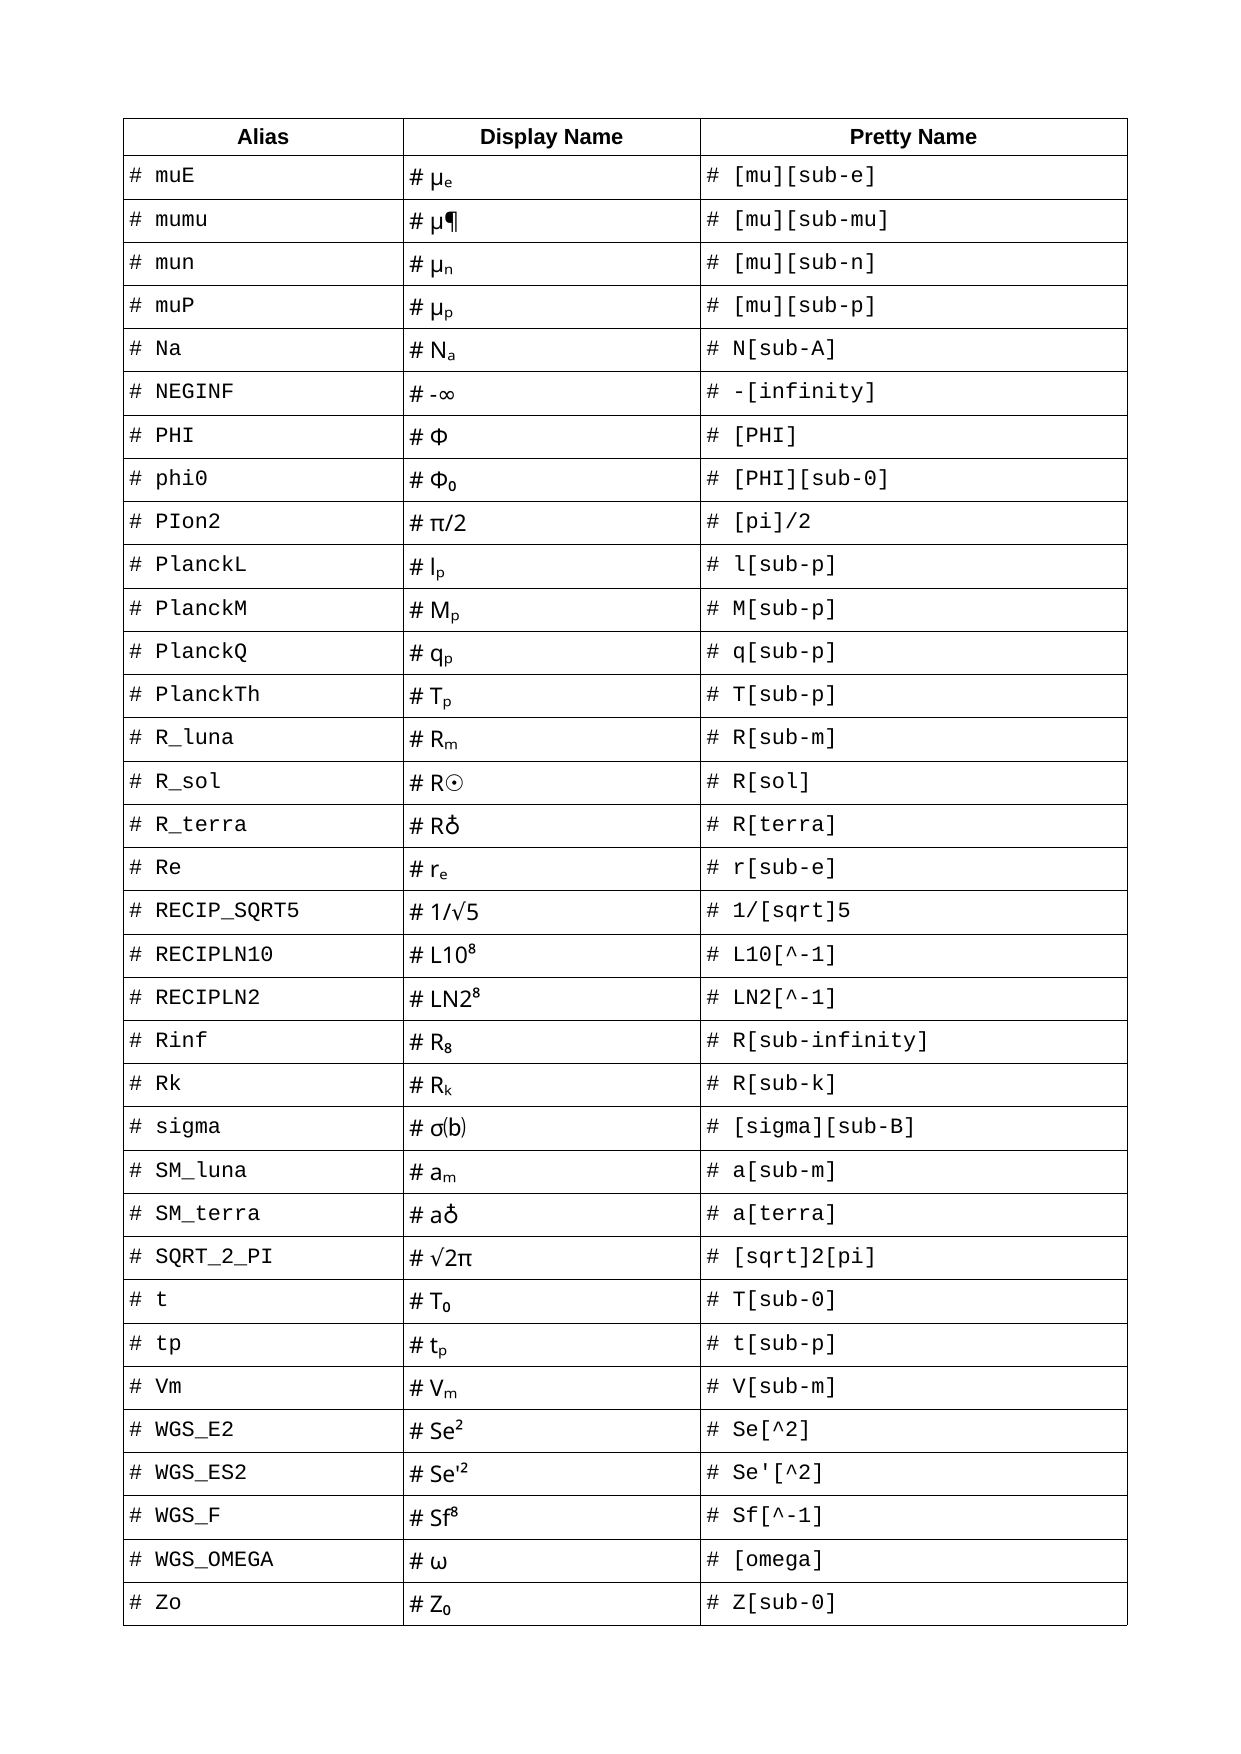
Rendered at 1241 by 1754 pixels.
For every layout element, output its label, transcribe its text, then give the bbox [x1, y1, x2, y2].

table_cell # Se² [404, 1410, 700, 1452]
table_cell # R[sub-k] [701, 1064, 1127, 1106]
table_cell # R_sol [124, 762, 403, 804]
table_cell # RECIPLN10 [124, 935, 403, 977]
table_cell # RECIPLN2 [124, 978, 403, 1020]
table_cell # Sf⁸ [404, 1496, 700, 1539]
table_cell # RECIP_SQRT5 [124, 891, 403, 933]
table_cell # Z[sub-0] [701, 1583, 1127, 1625]
table_cell # LN2⁸ [404, 978, 700, 1020]
table_cell # √2π [404, 1237, 700, 1279]
table_cell # [PHI][sub-0] [701, 459, 1127, 501]
table_cell # [pi]/2 [701, 502, 1127, 544]
table_cell # 1/√5 [404, 891, 700, 933]
table_cell # WGS_ES2 [124, 1453, 403, 1495]
table_cell # t [124, 1280, 403, 1322]
table_cell # PlanckQ [124, 632, 403, 674]
table_cell # Rk [124, 1064, 403, 1106]
table_cell # qₚ [404, 632, 700, 674]
table_cell # Re [124, 848, 403, 890]
table_cell # LN2[^-1] [701, 978, 1127, 1020]
table_cell # Vm [124, 1367, 403, 1409]
table_cell # ω [404, 1540, 700, 1582]
table_cell # V[sub-m] [701, 1367, 1127, 1409]
table_cell # PHI [124, 416, 403, 458]
table_cell # [mu][sub-n] [701, 243, 1127, 285]
table_cell # T₀ [404, 1280, 700, 1322]
table_cell # PlanckTh [124, 675, 403, 717]
table_cell # tₚ [404, 1324, 700, 1366]
table_cell # L10⁸ [404, 935, 700, 977]
table_cell # R_luna [124, 718, 403, 761]
table_cell # μₚ [404, 286, 700, 328]
table_cell # Se[^2] [701, 1410, 1127, 1452]
table_cell # R☉ [404, 762, 700, 804]
table_cell # t[sub-p] [701, 1324, 1127, 1366]
table_cell # sigma [124, 1107, 403, 1149]
table_cell # WGS_F [124, 1496, 403, 1539]
table_cell # mumu [124, 200, 403, 242]
table_cell # Φ₀ [404, 459, 700, 501]
table_cell # μₑ [404, 156, 700, 198]
table_cell # Mₚ [404, 589, 700, 631]
table_cell # SQRT_2_PI [124, 1237, 403, 1279]
table_cell # R_terra [124, 805, 403, 847]
table_cell # a[sub-m] [701, 1151, 1127, 1193]
table_cell # R[sub-m] [701, 718, 1127, 761]
table_cell # -[infinity] [701, 372, 1127, 415]
table_cell # [PHI] [701, 416, 1127, 458]
table_cell # L10[^-1] [701, 935, 1127, 977]
table_cell # π/2 [404, 502, 700, 544]
table_cell # phi0 [124, 459, 403, 501]
table_cell # a♁ [404, 1194, 700, 1236]
table_cell # PlanckM [124, 589, 403, 631]
table_cell # 1/[sqrt]5 [701, 891, 1127, 933]
table_cell # -∞ [404, 372, 700, 415]
table_cell # R[sol] [701, 762, 1127, 804]
table_cell # [mu][sub-mu] [701, 200, 1127, 242]
table_cell # SM_terra [124, 1194, 403, 1236]
table_cell # Se'[^2] [701, 1453, 1127, 1495]
table_cell # PlanckL [124, 545, 403, 588]
table_cell # Nₐ [404, 329, 700, 371]
table_cell # lₚ [404, 545, 700, 588]
table_cell # r[sub-e] [701, 848, 1127, 890]
table_cell # Se'² [404, 1453, 700, 1495]
table_cell # T[sub-0] [701, 1280, 1127, 1322]
table_cell # T[sub-p] [701, 675, 1127, 717]
table_cell # R♁ [404, 805, 700, 847]
table_cell # μₙ [404, 243, 700, 285]
table_cell # WGS_OMEGA [124, 1540, 403, 1582]
table_cell # q[sub-p] [701, 632, 1127, 674]
table_cell # Vₘ [404, 1367, 700, 1409]
table_header Alias [124, 119, 403, 155]
table_cell # R[terra] [701, 805, 1127, 847]
table_cell # l[sub-p] [701, 545, 1127, 588]
table_cell # [sqrt]2[pi] [701, 1237, 1127, 1279]
table_cell # [sigma][sub-B] [701, 1107, 1127, 1149]
table_cell # Rₘ [404, 718, 700, 761]
table_cell # muE [124, 156, 403, 198]
table_cell # [omega] [701, 1540, 1127, 1582]
table_cell # N[sub-A] [701, 329, 1127, 371]
table_cell # Φ [404, 416, 700, 458]
table_cell # aₘ [404, 1151, 700, 1193]
table_cell # Na [124, 329, 403, 371]
table_cell # μ¶ [404, 200, 700, 242]
table_cell # σ⒝ [404, 1107, 700, 1149]
table_cell # muP [124, 286, 403, 328]
table_cell # Sf[^-1] [701, 1496, 1127, 1539]
table_cell # NEGINF [124, 372, 403, 415]
table_cell # R₈ [404, 1021, 700, 1063]
table_cell # rₑ [404, 848, 700, 890]
table_cell # a[terra] [701, 1194, 1127, 1236]
table_cell # SM_luna [124, 1151, 403, 1193]
table_cell # [mu][sub-p] [701, 286, 1127, 328]
table_cell # Rₖ [404, 1064, 700, 1106]
table_header Pretty Name [701, 119, 1127, 155]
table_header Display Name [404, 119, 700, 155]
table_cell # Rinf [124, 1021, 403, 1063]
table_cell # [mu][sub-e] [701, 156, 1127, 198]
table_cell # R[sub-infinity] [701, 1021, 1127, 1063]
table_cell # tp [124, 1324, 403, 1366]
table_cell # Zo [124, 1583, 403, 1625]
table_cell # Tₚ [404, 675, 700, 717]
table_cell # mun [124, 243, 403, 285]
table_cell # WGS_E2 [124, 1410, 403, 1452]
table_cell # Z₀ [404, 1583, 700, 1625]
table_cell # M[sub-p] [701, 589, 1127, 631]
table_cell # PIon2 [124, 502, 403, 544]
